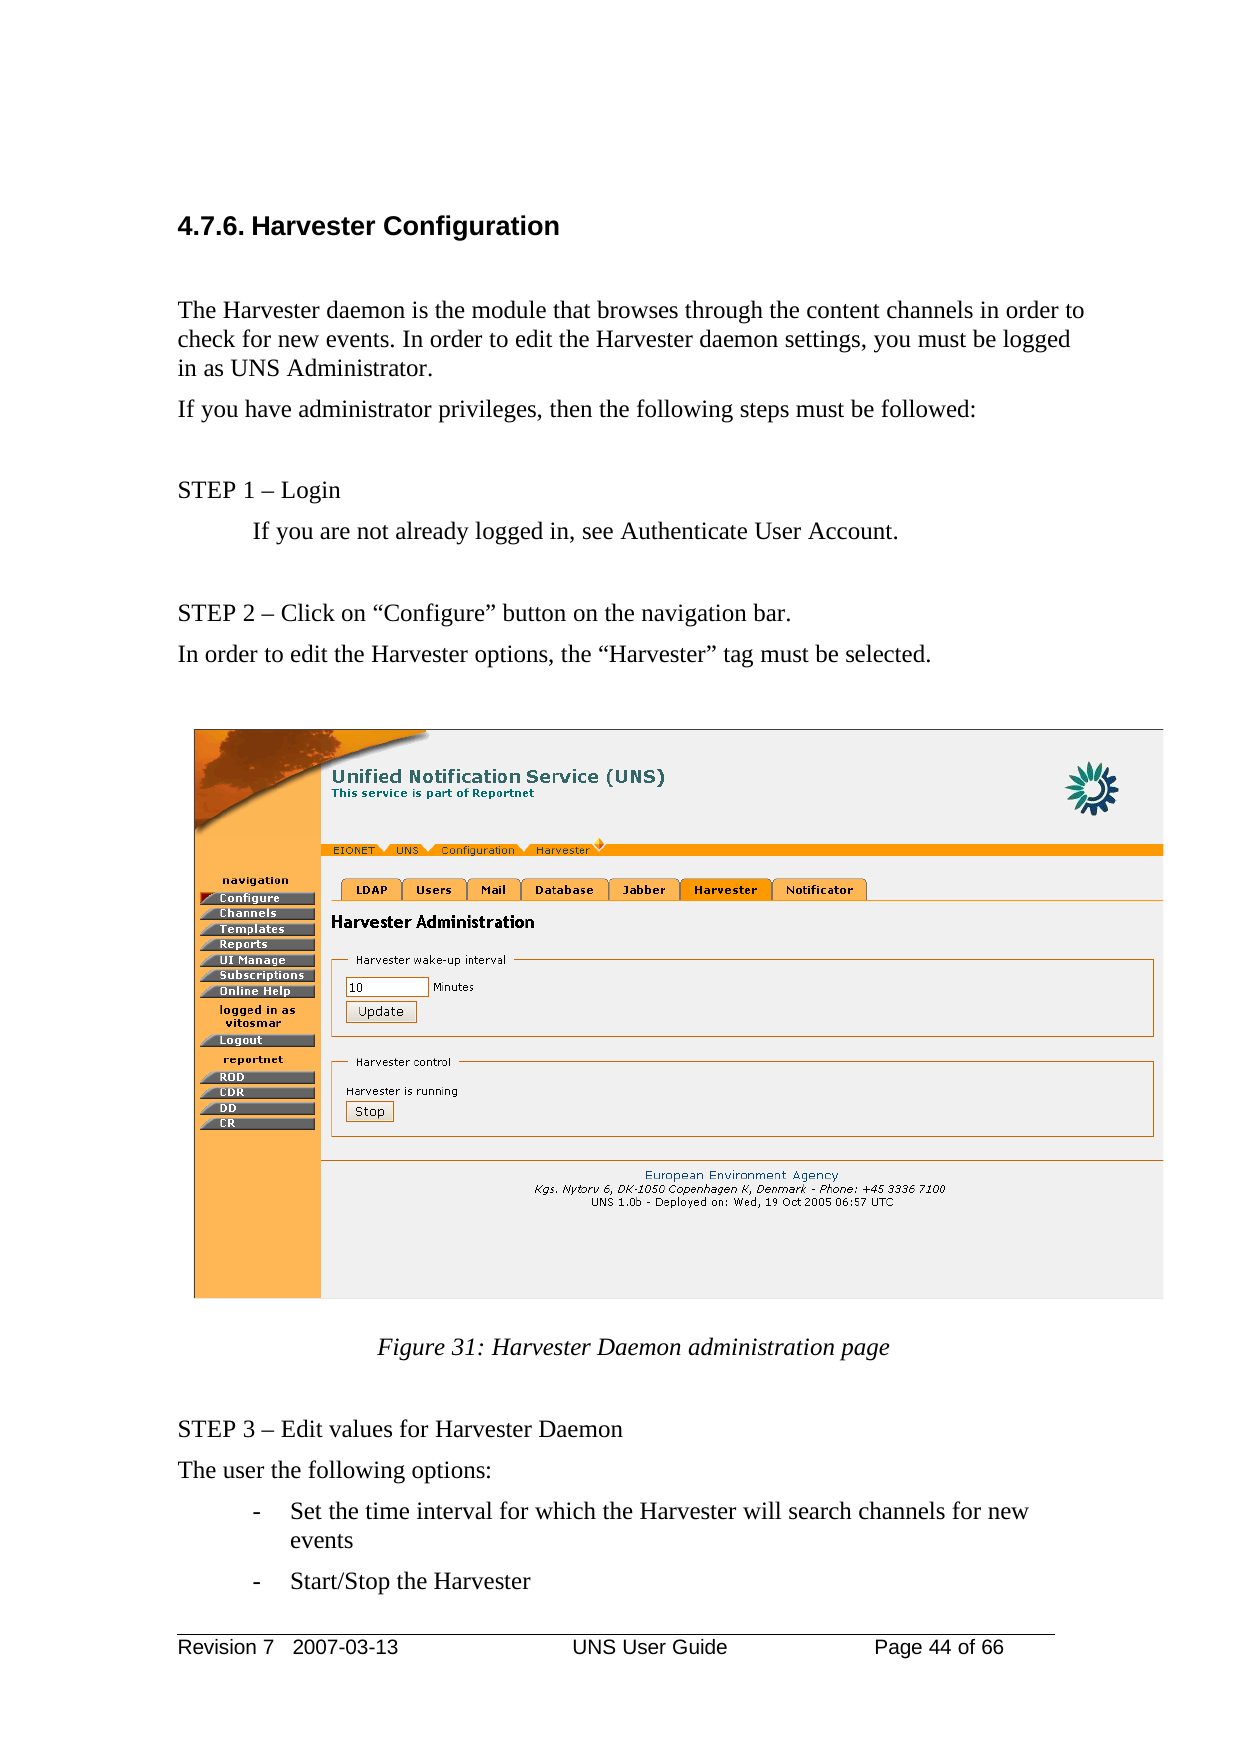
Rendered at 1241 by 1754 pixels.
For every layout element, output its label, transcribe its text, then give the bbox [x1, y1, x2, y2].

text STEP 1 – Login [177, 475, 1092, 504]
text STEP 2 – Click on “Configure” button on the navigation bar. [177, 598, 1092, 627]
list Set the time interval for which the Harvester will search channels for new events [252, 1496, 1092, 1554]
text The Harvester daemon is the module that browses through the content channels in order to check for new events. In order to edit the Harvester daemon settings, you must be logged in as UNS Administrator. [177, 295, 1092, 382]
text STEP 3 – Edit values for Harvester Daemon [177, 1414, 1092, 1443]
text The user the following options: [177, 1455, 1092, 1484]
text Figure 31: Harvester Daemon administration page [177, 1332, 1092, 1361]
text In order to edit the Harvester options, the “Harvester” tag must be selected. [177, 639, 1092, 668]
subtitle Harvester Configuration [177, 210, 1092, 241]
text If you have administrator privileges, then the following steps must be followed: [177, 394, 1092, 423]
picture [193, 729, 1164, 1299]
text If you are not already logged in, see Authenticate User Account. [177, 516, 1092, 545]
list Start/Stop the Harvester [252, 1566, 1092, 1595]
